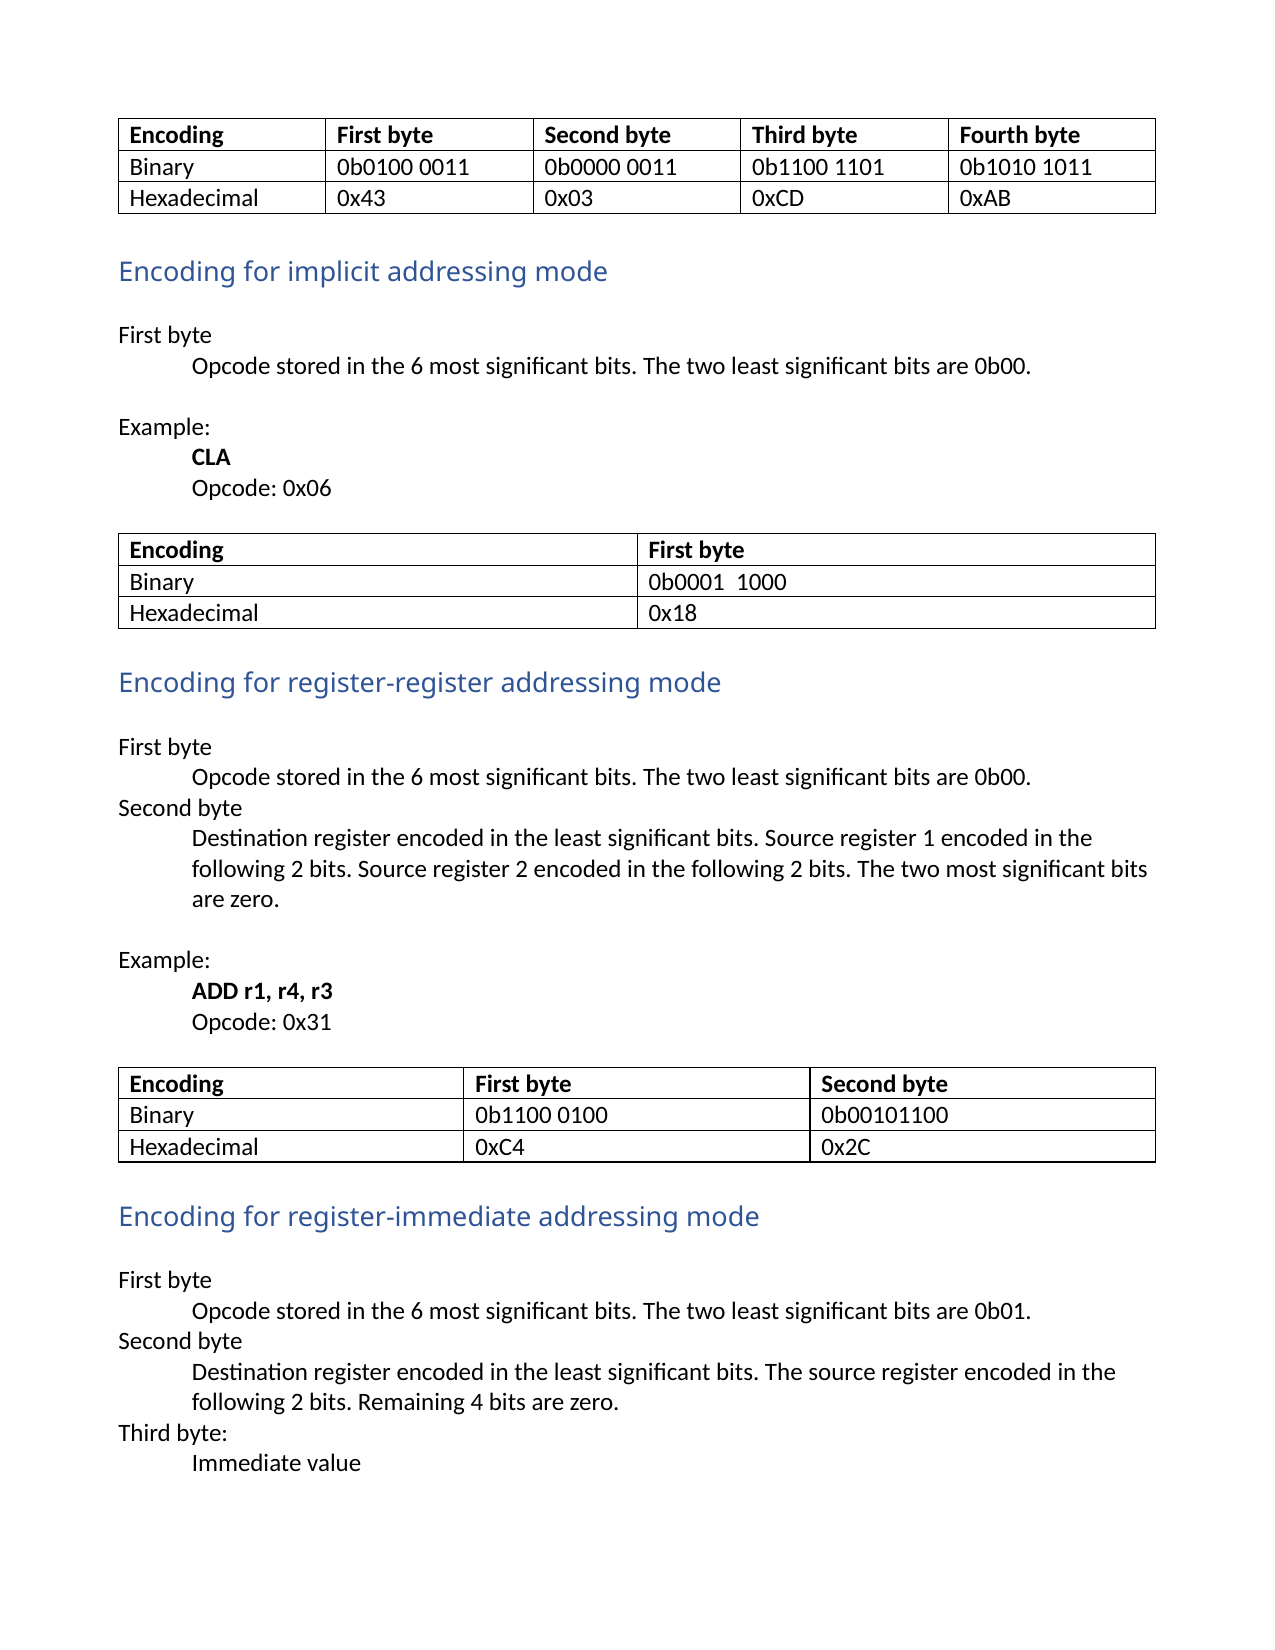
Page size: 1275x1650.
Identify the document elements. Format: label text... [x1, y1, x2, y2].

table_cell 0x43 [326, 182, 533, 213]
text Opcode: 0x31 [118, 1006, 1157, 1036]
table_cell Hexadecimal [119, 597, 637, 628]
table_cell 0x2C [811, 1131, 1155, 1161]
table_cell Binary [119, 1099, 463, 1130]
subtitle Encoding for register-register addressing mode [118, 663, 1157, 700]
subtitle Encoding for implicit addressing mode [118, 252, 1157, 289]
text Opcode: 0x06 [118, 472, 1157, 503]
table_header Third byte [741, 119, 948, 150]
table_cell Hexadecimal [119, 182, 325, 213]
table_cell 0xAB [949, 182, 1155, 213]
table_header Encoding [119, 119, 325, 150]
text Destination register encoded in the least significant bits. The source register encoded in the following 2 bits. Remaining 4 bits are zero. [192, 1356, 1157, 1417]
table_header Second byte [811, 1068, 1155, 1098]
table_header First byte [464, 1068, 809, 1098]
text Immediate value [118, 1448, 1157, 1478]
table_cell 0b0001 1000 [638, 566, 1155, 596]
table_cell 0b1100 1101 [741, 151, 948, 181]
text Opcode stored in the 6 most significant bits. The two least significant bits are 0b00. [118, 761, 1157, 792]
table_header Encoding [119, 534, 637, 565]
table_cell 0xCD [741, 182, 948, 213]
table_header First byte [638, 534, 1155, 565]
text Destination register encoded in the least significant bits. Source register 1 encoded in the following 2 bits. Source register 2 encoded in the following 2 bits. The two most significant bits are zero. [192, 822, 1157, 914]
text Second byte [118, 792, 1157, 822]
text Example: [118, 944, 1157, 975]
table_cell 0b0100 0011 [326, 151, 533, 181]
text Opcode stored in the 6 most significant bits. The two least significant bits are 0b00. [118, 350, 1157, 381]
text ADD r1, r4, r3 [118, 975, 1157, 1006]
table_cell 0x18 [638, 597, 1155, 628]
table_cell Hexadecimal [119, 1131, 463, 1161]
table_cell 0b1100 0100 [464, 1099, 809, 1130]
table_cell 0b1010 1011 [949, 151, 1155, 181]
table_cell 0b0000 0011 [534, 151, 740, 181]
text Third byte: [118, 1417, 1157, 1448]
subtitle Encoding for register-immediate addressing mode [118, 1197, 1157, 1234]
table_header Second byte [534, 119, 740, 150]
table_cell Binary [119, 151, 325, 181]
text First byte [118, 1264, 1157, 1295]
text Second byte [118, 1326, 1157, 1356]
table_cell Binary [119, 566, 637, 596]
table_cell 0x03 [534, 182, 740, 213]
table_header Encoding [119, 1068, 463, 1098]
table_header First byte [326, 119, 533, 150]
table_header Fourth byte [949, 119, 1155, 150]
text Example: [118, 411, 1157, 442]
table_cell 0xC4 [464, 1131, 809, 1161]
text CLA [118, 442, 1157, 472]
table_cell 0b00101100 [811, 1099, 1155, 1130]
text First byte [118, 319, 1157, 350]
text Opcode stored in the 6 most significant bits. The two least significant bits are 0b01. [118, 1295, 1157, 1326]
text First byte [118, 731, 1157, 761]
